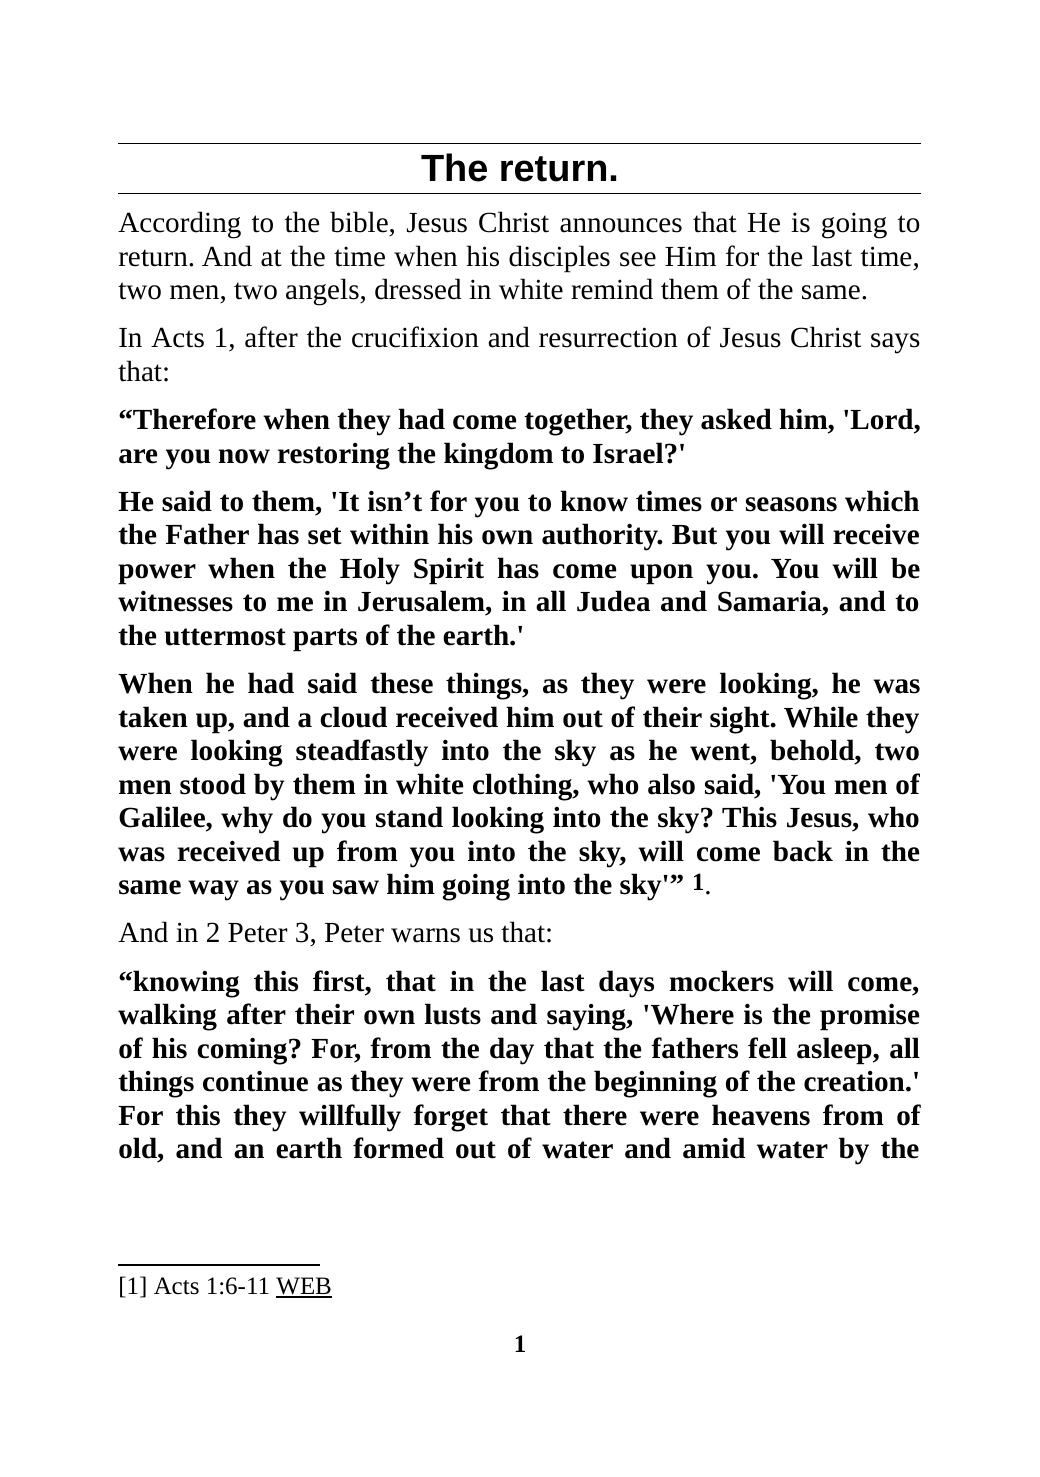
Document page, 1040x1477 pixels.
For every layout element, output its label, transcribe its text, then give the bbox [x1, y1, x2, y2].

text “knowing this first, that in the last days mockers will come, walking after their own lusts and saying, 'Where is the promise of his coming? For, from the day that the fathers fell asleep, all things continue as they were from the beginning of the creation.' For this they willfully forget that there were heavens from of old, and an earth formed out of water and amid water by the [118, 964, 921, 1165]
text In Acts 1, after the crucifixion and resurrection of Jesus Christ says that: [118, 321, 921, 388]
text He said to them, 'It isn’t for you to know times or seasons which the Father has set within his own authority. But you will receive power when the Holy Spirit has come upon you. You will be witnesses to me in Jerusalem, in all Judea and Samaria, and to the uttermost parts of the earth.' [118, 484, 921, 652]
text When he had said these things, as they were looking, he was taken up, and a cloud received him out of their sight. While they were looking steadfastly into the sky as he went, behold, two men stood by them in white clothing, who also said, 'You men of Galilee, why do you stand looking into the sky? This Jesus, who was received up from you into the sky, will come back in the same way as you saw him going into the sky'” . [118, 666, 921, 901]
text According to the bible, Jesus Christ announces that He is going to return. And at the time when his disciples see Him for the last time, two men, two angels, dressed in white remind them of the same. [118, 205, 921, 306]
subtitle The return. [118, 144, 921, 193]
text And in 2 Peter 3, Peter warns us that: [118, 916, 921, 949]
text Acts 1:6-11 WEB [118, 1271, 921, 1300]
text “Therefore when they had come together, they asked him, 'Lord, are you now restoring the kingdom to Israel?' [118, 402, 921, 469]
